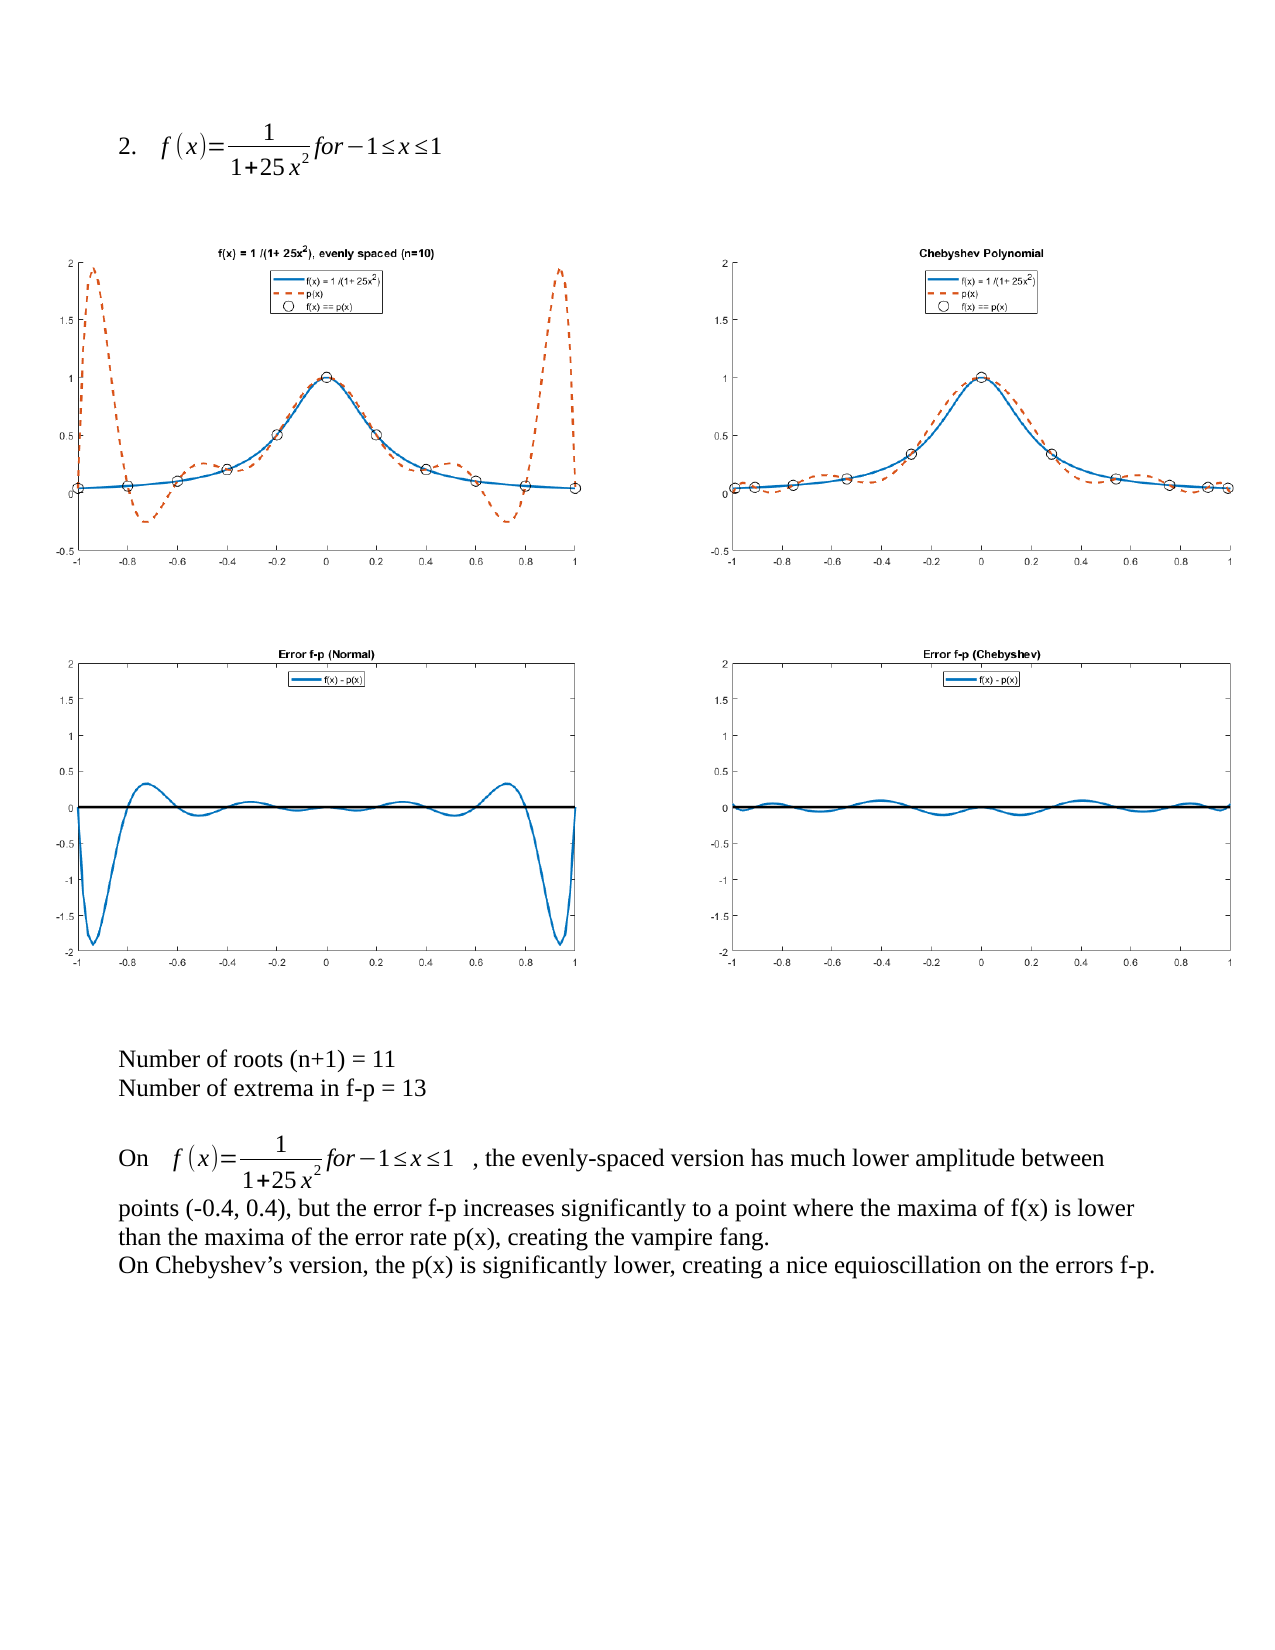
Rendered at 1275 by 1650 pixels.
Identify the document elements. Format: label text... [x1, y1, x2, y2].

text On , the evenly-spaced version has much lower amplitude between points (-0.4, 0.4), but the error f-p increases significantly to a point where the maxima of f(x) is lower than the maxima of the error rate p(x), creating the vampire fang. [118, 1130, 1157, 1250]
text Number of extrema in f-p = 13 [118, 1073, 1157, 1102]
text Number of roots (n+1) = 11 [118, 1044, 1157, 1073]
picture [40, 226, 1250, 987]
text On Chebyshev’s version, the p(x) is significantly lower, creating a nice equioscillation on the errors f-p. [118, 1250, 1157, 1279]
text 2. [118, 118, 1157, 181]
